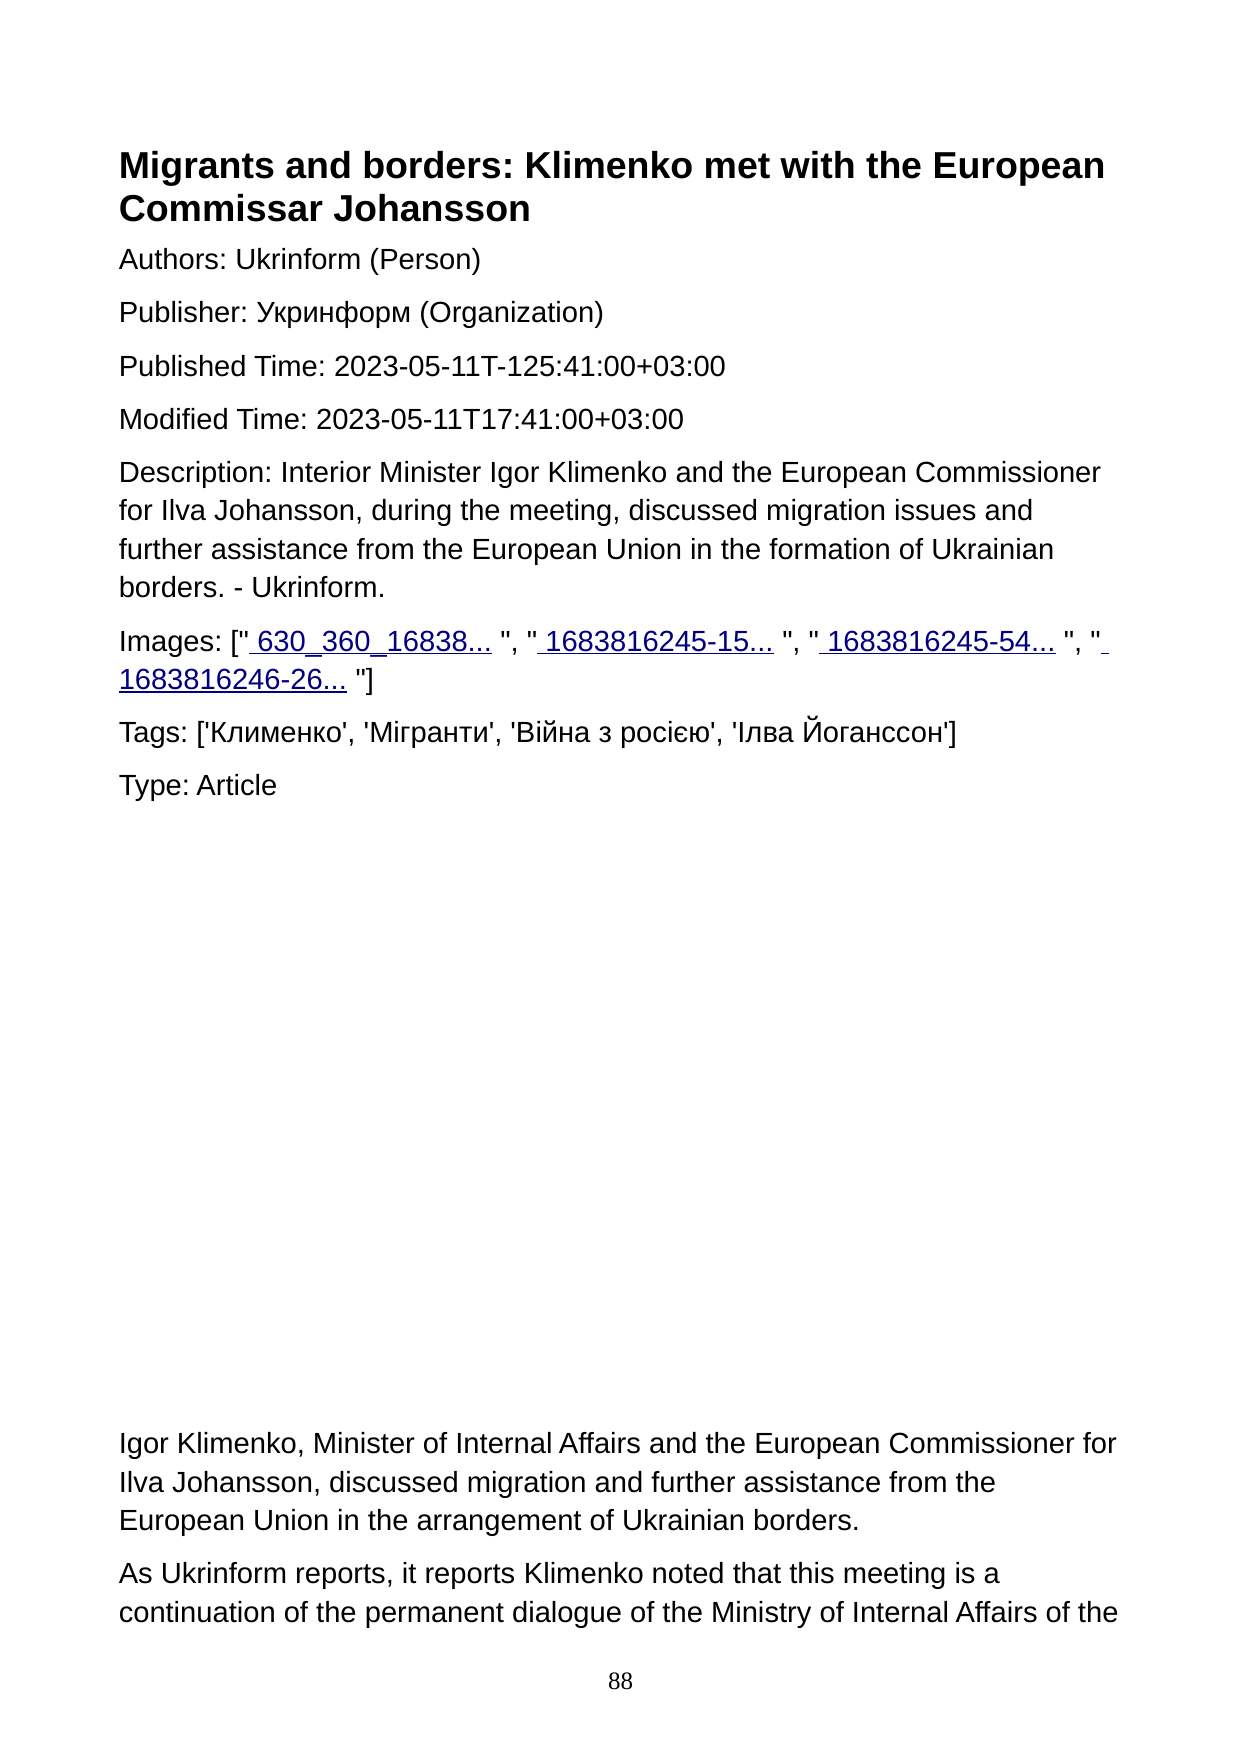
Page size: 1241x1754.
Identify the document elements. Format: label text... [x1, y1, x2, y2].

text Modified Time: 2023-05-11T17:41:00+03:00 [118, 402, 1122, 435]
text Publisher: Укринформ (Organization) [118, 295, 1122, 329]
text Description: Interior Minister Igor Klimenko and the European Commissioner for Ilva Johansson, during the meeting, discussed migration issues and further assistance from the European Union in the formation of Ukrainian borders. - Ukrinform. [118, 455, 1122, 604]
subtitle Migrants and borders: Klimenko met with the European Commissar Johansson [118, 143, 1122, 230]
text Images: [" 630_360_16838... ", " 1683816245-15... ", " 1683816245-54... ", " 1683816246-26... "] [118, 623, 1122, 696]
text Published Time: 2023-05-11T-125:41:00+03:00 [118, 348, 1122, 382]
text As Ukrinform reports, it reports Klimenko noted that this meeting is a continuation of the permanent dialogue of the Ministry of Internal Affairs of the [118, 1556, 1122, 1628]
text Igor Klimenko, Minister of Internal Affairs and the European Commissioner for Ilva Johansson, discussed migration and further assistance from the European Union in the arrangement of Ukrainian borders. [118, 821, 1122, 1537]
text Authors: Ukrinform (Person) [118, 242, 1122, 276]
text Tags: ['Клименко', 'Мігранти', 'Війна з росією', 'Ілва Йоганссон'] [118, 715, 1122, 749]
text Type: Article [118, 768, 1122, 802]
